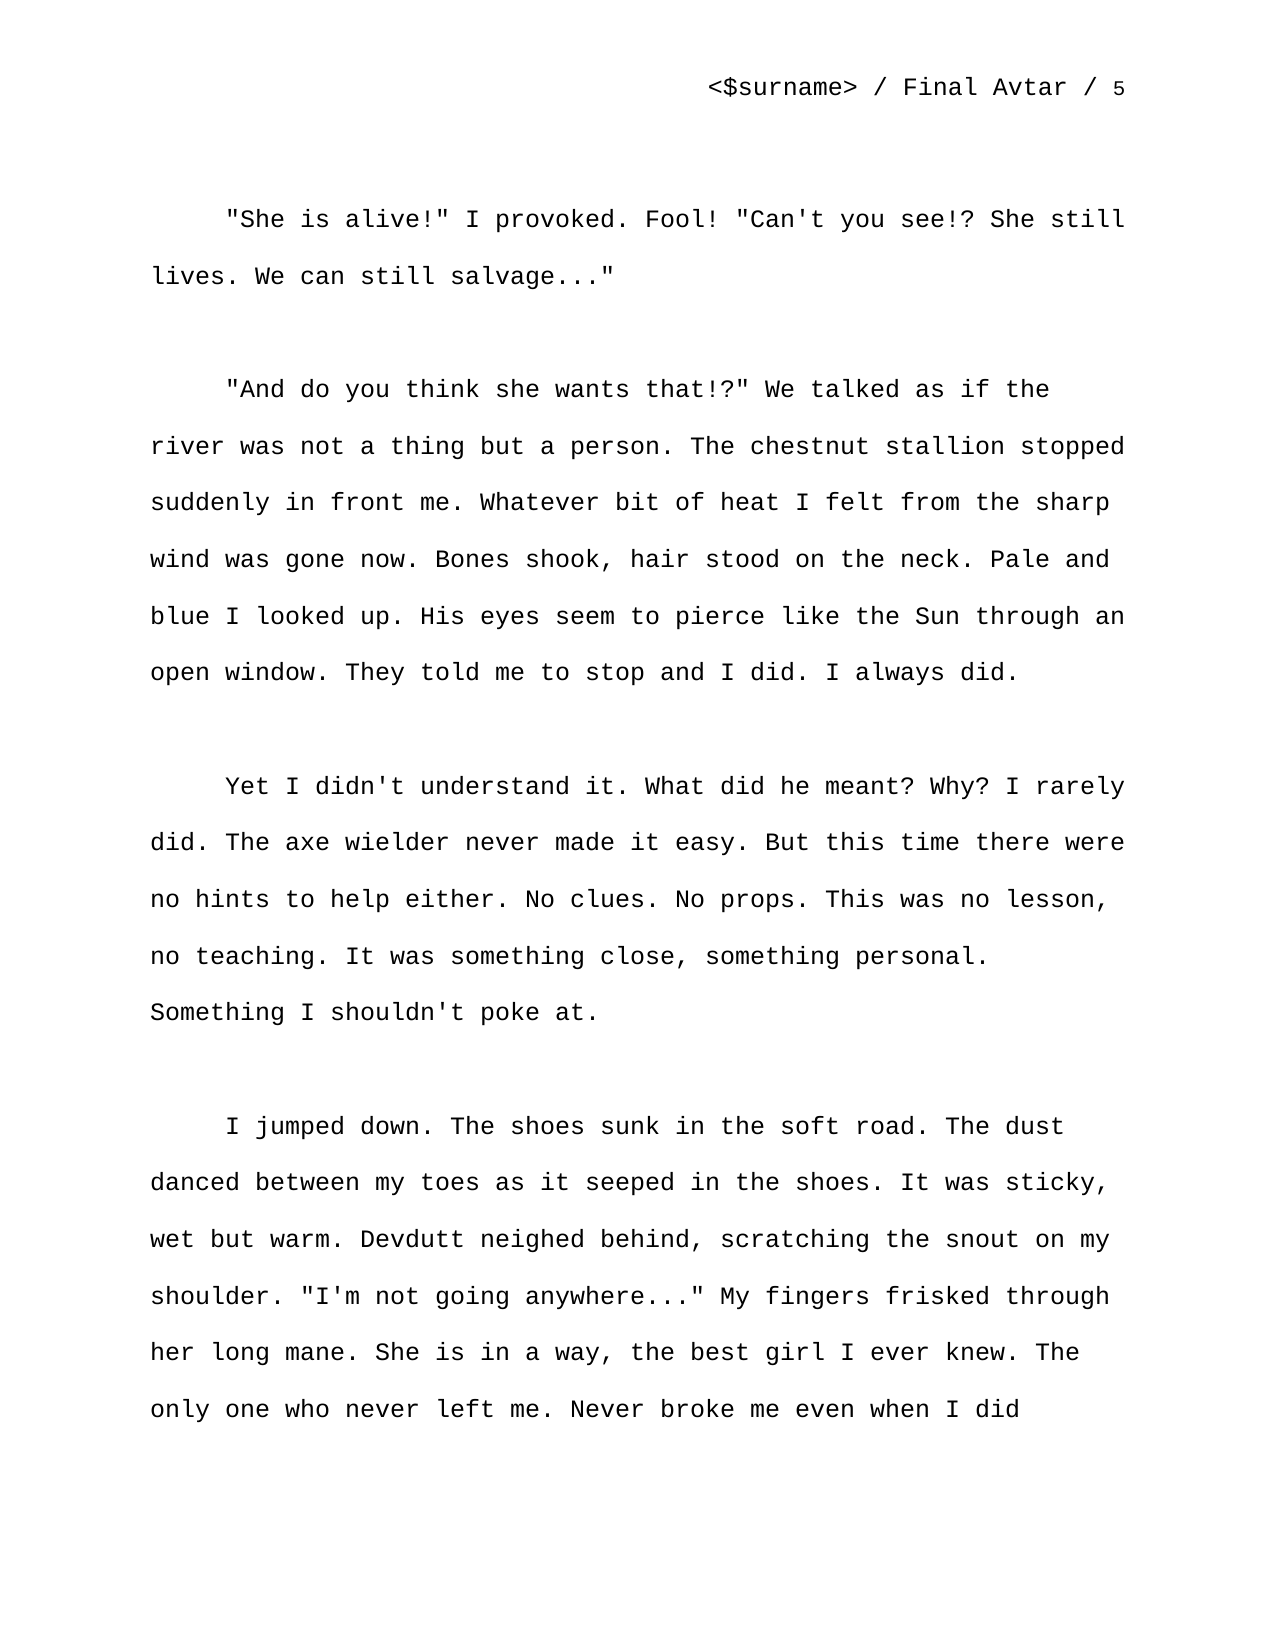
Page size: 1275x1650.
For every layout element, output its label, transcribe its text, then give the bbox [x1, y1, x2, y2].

text I jumped down. The shoes sunk in the soft road. The dust danced between my toes as it seeped in the shoes. It was sticky, wet but warm. Devdutt neighed behind, scratching the snout on my shoulder. "I'm not going anywhere..." My fingers frisked through her long mane. She is in a way, the best girl I ever knew. The only one who never left me. Never broke me even when I did [150, 1113, 1125, 1425]
text Yet I didn't understand it. What did he meant? Why? I rarely did. The axe wielder never made it easy. But this time there were no hints to help either. No clues. No props. This was no lesson, no teaching. It was something close, something personal. Something I shouldn't poke at. [150, 773, 1125, 1028]
text "And do you think she wants that!?" We talked as if the river was not a thing but a person. The chestnut stallion stopped suddenly in front me. Whatever bit of heat I felt from the sharp wind was gone now. Bones shook, hair stood on the neck. Pale and blue I looked up. His eyes seem to pierce like the Sun through an open window. They told me to stop and I did. I always did. [150, 377, 1125, 688]
text "She is alive!" I provoked. Fool! "Can't you see!? She still lives. We can still salvage..." [150, 207, 1125, 292]
